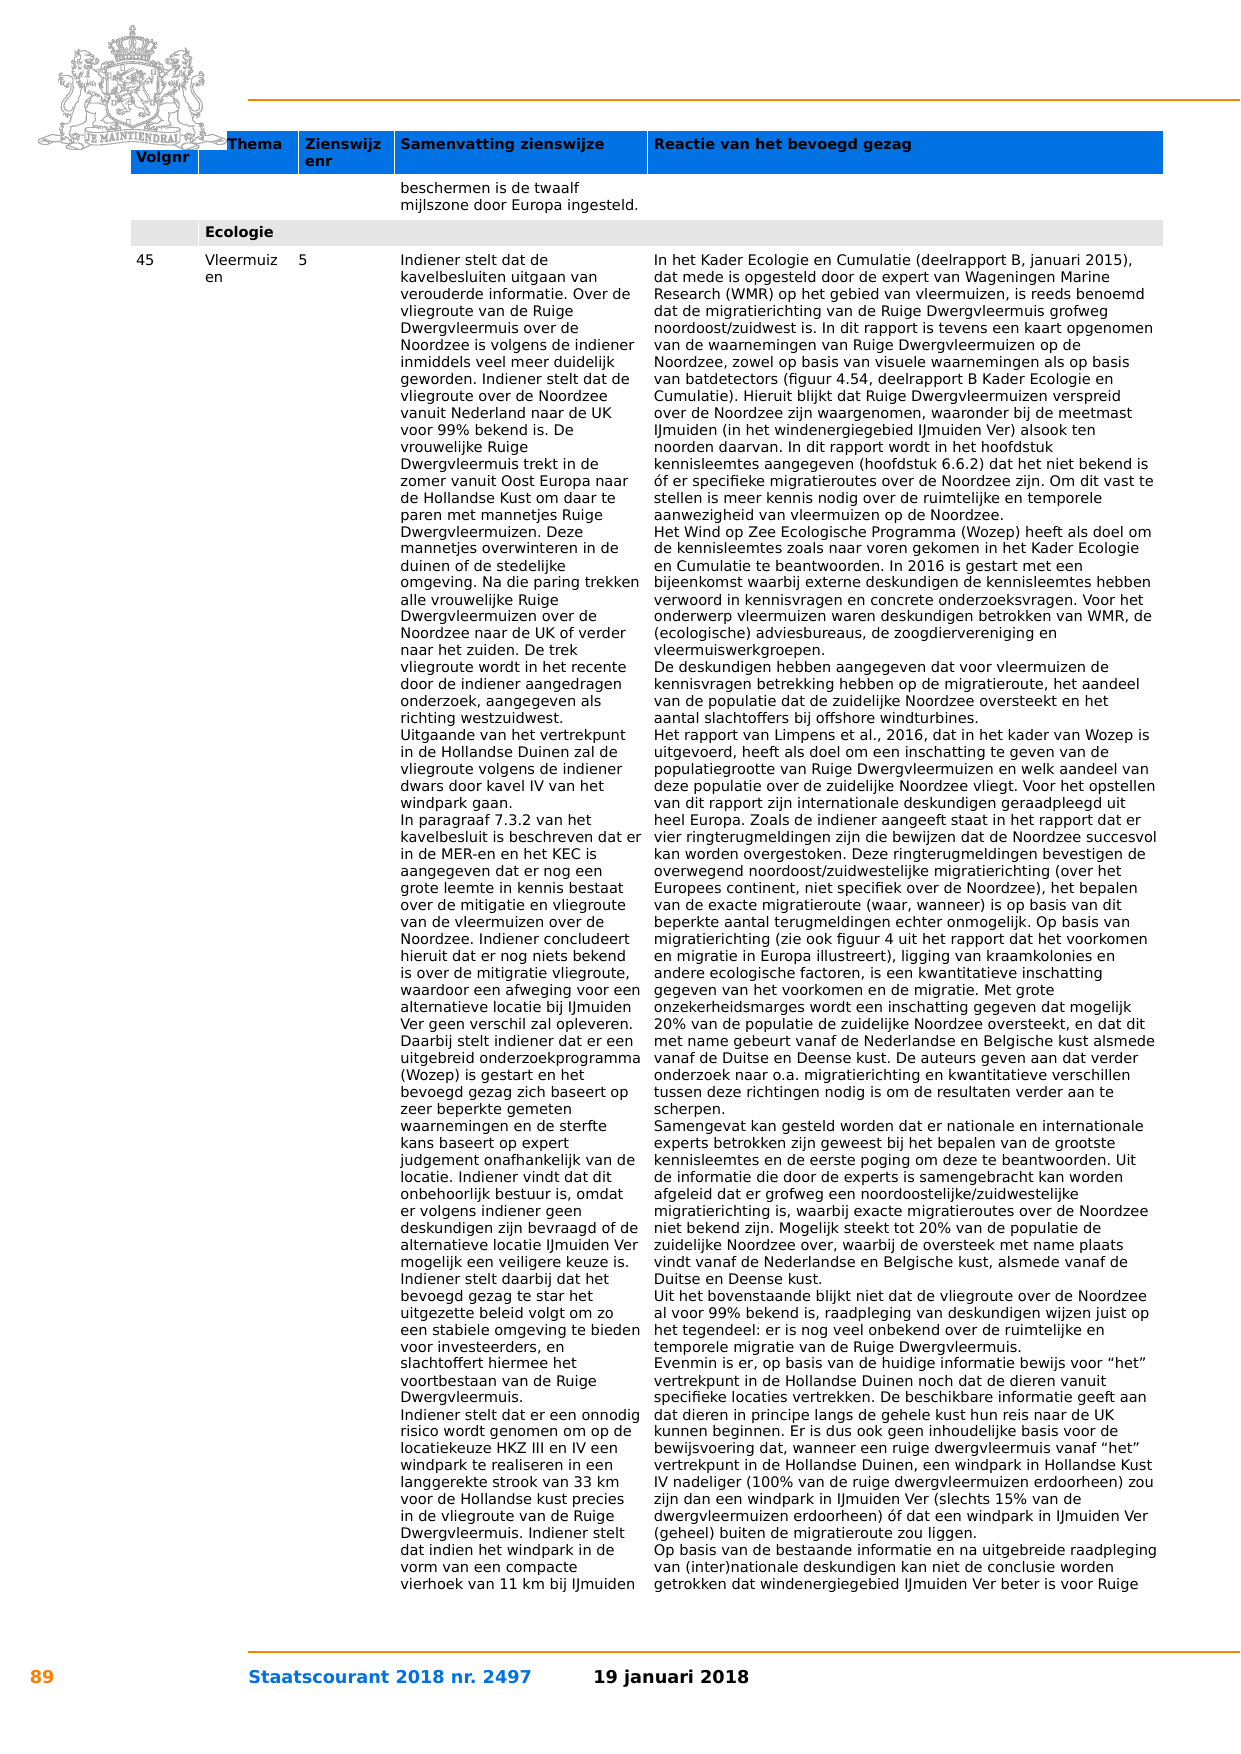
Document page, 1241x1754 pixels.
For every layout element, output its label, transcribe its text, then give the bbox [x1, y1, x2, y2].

table_cell Vleermuizen [199, 247, 292, 1598]
table_cell Ecologie [199, 220, 1163, 246]
table_header Thema [199, 131, 298, 174]
table_cell In het Kader Ecologie en Cumulatie (deelrapport B, januari 2015), dat mede is opgesteld door de expert van Wageningen Marine Research (WMR) op het gebied van vleermuizen, is reeds benoemd dat de migratierichting van de Ruige Dwergvleermuis grofweg noordoost/zuidwest is. In dit rapport is tevens een kaart opgenomen van de waarnemingen van Ruige Dwergvleermuizen op de Noordzee, zowel op basis van visuele waarnemingen als op basis van batdetectors (figuur 4.54, deelrapport B Kader Ecologie en Cumulatie). Hieruit blijkt dat Ruige Dwergvleermuizen verspreid over de Noordzee zijn waargenomen, waaronder bij de meetmast IJmuiden (in het windenergiegebied IJmuiden Ver) alsook ten noorden daarvan. In dit rapport wordt in het hoofdstuk kennisleemtes aangegeven (hoofdstuk 6.6.2) dat het niet bekend is óf er specifieke migratieroutes over de Noordzee zijn. Om dit vast te stellen is meer kennis nodig over de ruimtelijke en temporele aanwezigheid van vleermuizen op de Noordzee. Het Wind op Zee Ecologische Programma (Wozep) heeft als doel om de kennisleemtes zoals naar voren gekomen in het Kader Ecologie en Cumulatie te beantwoorden. In 2016 is gestart met een bijeenkomst waarbij externe deskundigen de kennisleemtes hebben verwoord in kennisvragen en concrete onderzoeksvragen. Voor het onderwerp vleermuizen waren deskundigen betrokken van WMR, de (ecologische) adviesbureaus, de zoogdiervereniging en vleermuiswerkgroepen. De deskundigen hebben aangegeven dat voor vleermuizen de kennisvragen betrekking hebben op de migratieroute, het aandeel van de populatie dat de zuidelijke Noordzee oversteekt en het aantal slachtoffers bij offshore windturbines. Het rapport van Limpens et al., 2016, dat in het kader van Wozep is uitgevoerd, heeft als doel om een inschatting te geven van de populatiegrootte van Ruige Dwergvleermuizen en welk aandeel van deze populatie over de zuidelijke Noordzee vliegt. Voor het opstellen van dit rapport zijn internationale deskundigen geraadpleegd uit heel Europa. Zoals de indiener aangeeft staat in het rapport dat er vier ringterugmeldingen zijn die bewijzen dat de Noordzee succesvol kan worden overgestoken. Deze ringterugmeldingen bevestigen de overwegend noordoost/zuidwestelijke migratierichting (over het Europees continent, niet specifiek over de Noordzee), het bepalen van de exacte migratieroute (waar, wanneer) is op basis van dit beperkte aantal terugmeldingen echter onmogelijk. Op basis van migratierichting (zie ook figuur 4 uit het rapport dat het voorkomen en migratie in Europa illustreert), ligging van kraamkolonies en andere ecologische factoren, is een kwantitatieve inschatting gegeven van het voorkomen en de migratie. Met grote onzekerheidsmarges wordt een inschatting gegeven dat mogelijk 20% van de populatie de zuidelijke Noordzee oversteekt, en dat dit met name gebeurt vanaf de Nederlandse en Belgische kust alsmede vanaf de Duitse en Deense kust. De auteurs geven aan dat verder onderzoek naar o.a. migratierichting en kwantitatieve verschillen tussen deze richtingen nodig is om de resultaten verder aan te scherpen. Samengevat kan gesteld worden dat er nationale en internationale experts betrokken zijn geweest bij het bepalen van de grootste kennisleemtes en de eerste poging om deze te beantwoorden. Uit de informatie die door de experts is samengebracht kan worden afgeleid dat er grofweg een noordoostelijke/zuidwestelijke migratierichting is, waarbij exacte migratieroutes over de Noordzee niet bekend zijn. Mogelijk steekt tot 20% van de populatie de zuidelijke Noordzee over, waarbij de oversteek met name plaats vindt vanaf de Nederlandse en Belgische kust, alsmede vanaf de Duitse en Deense kust. Uit het bovenstaande blijkt niet dat de vliegroute over de Noordzee al voor 99% bekend is, raadpleging van deskundigen wijzen juist op het tegendeel: er is nog veel onbekend over de ruimtelijke en temporele migratie van de Ruige Dwergvleermuis. Evenmin is er, op basis van de huidige informatie bewijs voor “het” vertrekpunt in de Hollandse Duinen noch dat de dieren vanuit specifieke locaties vertrekken. De beschikbare informatie geeft aan dat dieren in principe langs de gehele kust hun reis naar de UK kunnen beginnen. Er is dus ook geen inhoudelijke basis voor de bewijsvoering dat, wanneer een ruige dwergvleermuis vanaf “het” vertrekpunt in de Hollandse Duinen, een windpark in Hollandse Kust IV nadeliger (100% van de ruige dwergvleermuizen erdoorheen) zou zijn dan een windpark in IJmuiden Ver (slechts 15% van de dwergvleermuizen erdoorheen) óf dat een windpark in IJmuiden Ver (geheel) buiten de migratieroute zou liggen. Op basis van de bestaande informatie en na uitgebreide raadpleging van (inter)nationale deskundigen kan niet de conclusie worden getrokken dat windenergiegebied IJmuiden Ver beter is voor Ruige [648, 247, 1163, 1598]
table_cell 45 [131, 247, 198, 1598]
table_cell [131, 220, 198, 246]
table_cell beschermen is de twaalf mijlszone door Europa ingesteld. [395, 175, 647, 219]
table_cell [299, 175, 394, 219]
table_cell 5 [293, 247, 394, 1598]
table_header Volgnr [131, 150, 198, 174]
table_cell [131, 175, 198, 219]
table_header Zienswijzenr [299, 131, 394, 174]
table_header Reactie van het bevoegd gezag [648, 131, 1163, 174]
table_cell Indiener stelt dat de kavelbesluiten uitgaan van verouderde informatie. Over de vliegroute van de Ruige Dwergvleermuis over de Noordzee is volgens de indiener inmiddels veel meer duidelijk geworden. Indiener stelt dat de vliegroute over de Noordzee vanuit Nederland naar de UK voor 99% bekend is. De vrouwelijke Ruige Dwergvleermuis trekt in de zomer vanuit Oost Europa naar de Hollandse Kust om daar te paren met mannetjes Ruige Dwergvleermuizen. Deze mannetjes overwinteren in de duinen of de stedelijke omgeving. Na die paring trekken alle vrouwelijke Ruige Dwergvleermuizen over de Noordzee naar de UK of verder naar het zuiden. De trek vliegroute wordt in het recente door de indiener aangedragen onderzoek, aangegeven als richting westzuidwest. Uitgaande van het vertrekpunt in de Hollandse Duinen zal de vliegroute volgens de indiener dwars door kavel IV van het windpark gaan. In paragraaf 7.3.2 van het kavelbesluit is beschreven dat er in de MER-en en het KEC is aangegeven dat er nog een grote leemte in kennis bestaat over de mitigatie en vliegroute van de vleermuizen over de Noordzee. Indiener concludeert hieruit dat er nog niets bekend is over de mitigratie vliegroute, waardoor een afweging voor een alternatieve locatie bij IJmuiden Ver geen verschil zal opleveren. Daarbij stelt indiener dat er een uitgebreid onderzoekprogramma (Wozep) is gestart en het bevoegd gezag zich baseert op zeer beperkte gemeten waarnemingen en de sterfte kans baseert op expert judgement onafhankelijk van de locatie. Indiener vindt dat dit onbehoorlijk bestuur is, omdat er volgens indiener geen deskundigen zijn bevraagd of de alternatieve locatie IJmuiden Ver mogelijk een veiligere keuze is. Indiener stelt daarbij dat het bevoegd gezag te star het uitgezette beleid volgt om zo een stabiele omgeving te bieden voor investeerders, en slachtoffert hiermee het voortbestaan van de Ruige Dwergvleermuis. Indiener stelt dat er een onnodig risico wordt genomen om op de locatiekeuze HKZ III en IV een windpark te realiseren in een langgerekte strook van 33 km voor de Hollandse kust precies in de vliegroute van de Ruige Dwergvleermuis. Indiener stelt dat indien het windpark in de vorm van een compacte vierhoek van 11 km bij IJmuiden [395, 247, 647, 1598]
table_cell [648, 175, 1163, 219]
table_cell [199, 175, 298, 219]
picture [38, 25, 227, 150]
table_header Samenvatting zienswijze [395, 131, 647, 174]
